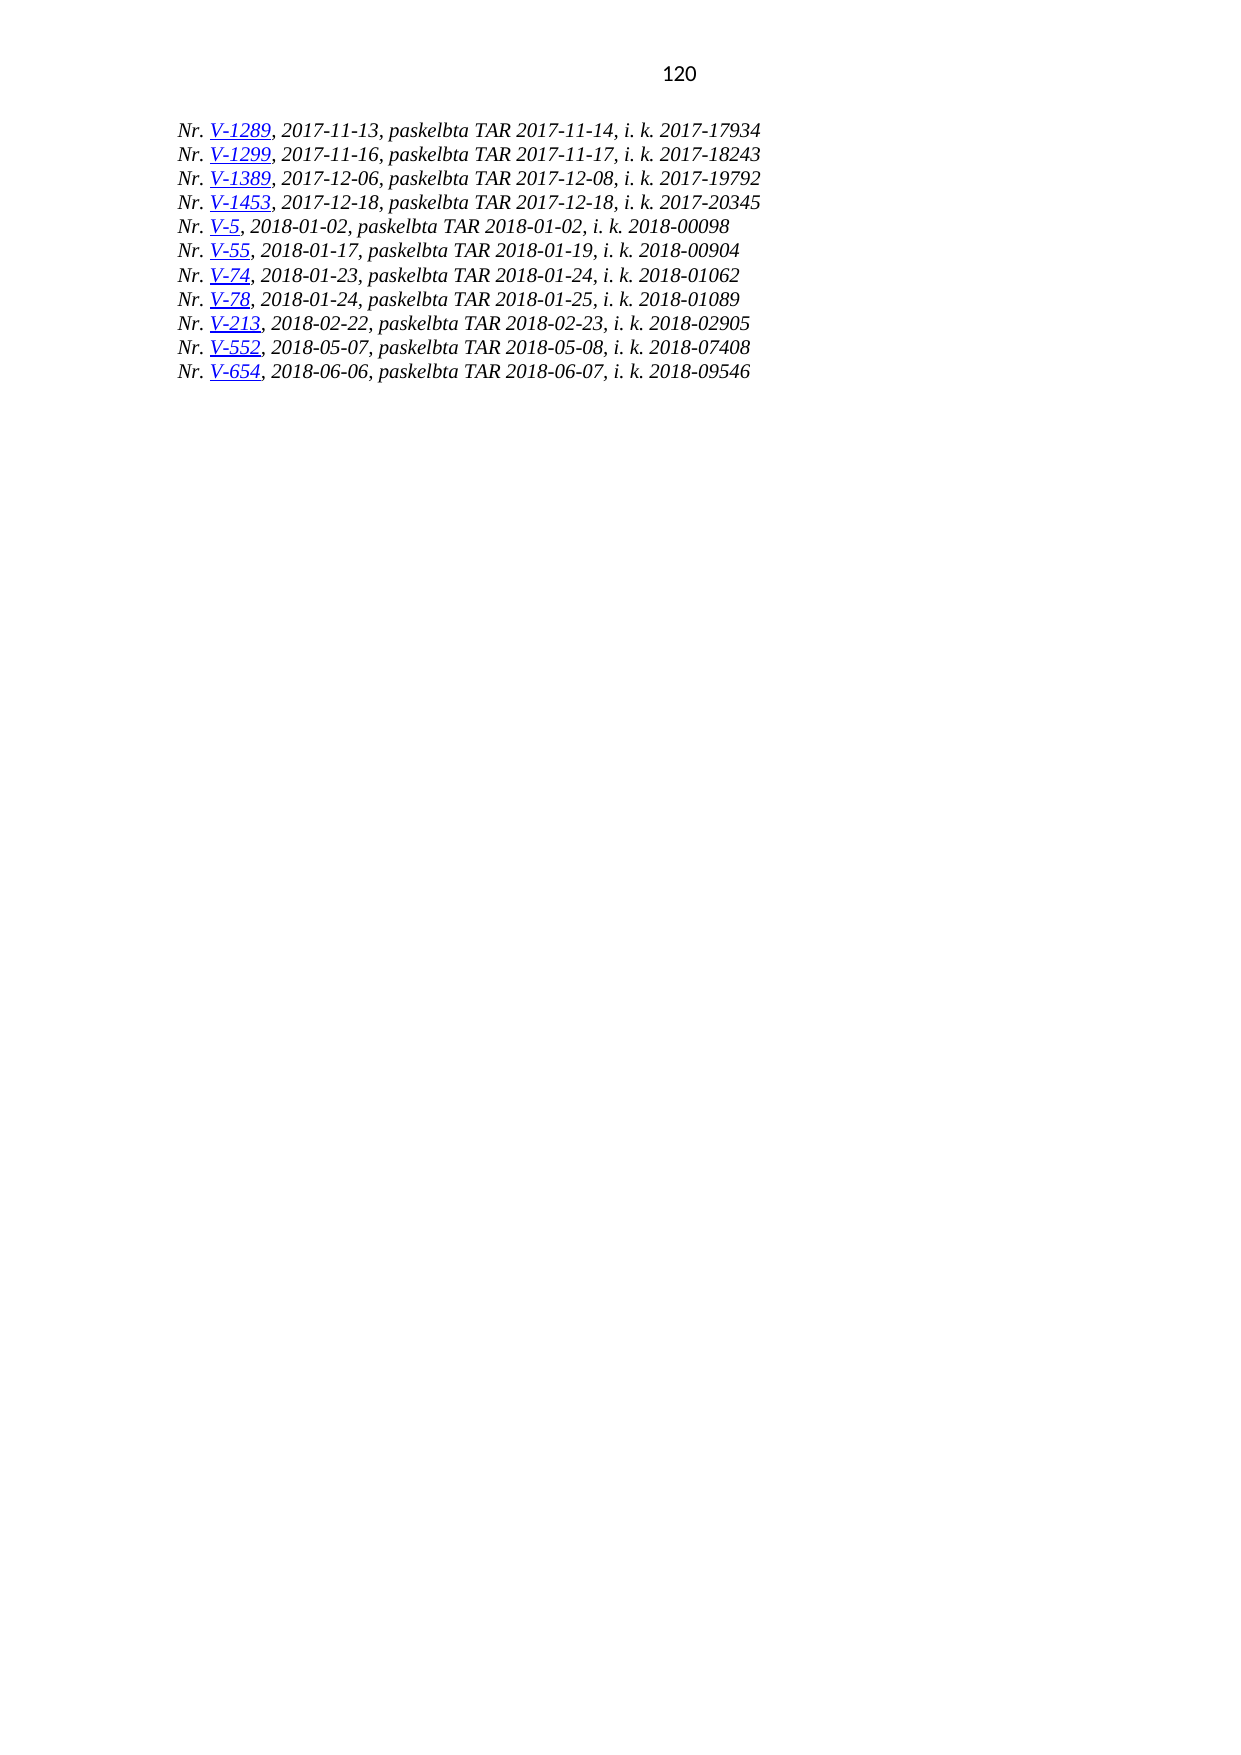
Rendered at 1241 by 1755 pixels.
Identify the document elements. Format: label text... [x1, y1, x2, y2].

text Nr. V-1299, 2017-11-16, paskelbta TAR 2017-11-17, i. k. 2017-18243 [177, 142, 1181, 166]
text Nr. V-213, 2018-02-22, paskelbta TAR 2018-02-23, i. k. 2018-02905 [177, 311, 1181, 335]
text Nr. V-55, 2018-01-17, paskelbta TAR 2018-01-19, i. k. 2018-00904 [177, 238, 1181, 262]
text Nr. V-1289, 2017-11-13, paskelbta TAR 2017-11-14, i. k. 2017-17934 [177, 118, 1181, 142]
text Nr. V-1453, 2017-12-18, paskelbta TAR 2017-12-18, i. k. 2017-20345 [177, 190, 1181, 214]
text Nr. V-78, 2018-01-24, paskelbta TAR 2018-01-25, i. k. 2018-01089 [177, 287, 1181, 311]
text Nr. V-74, 2018-01-23, paskelbta TAR 2018-01-24, i. k. 2018-01062 [177, 262, 1181, 287]
text Nr. V-654, 2018-06-06, paskelbta TAR 2018-06-07, i. k. 2018-09546 [177, 359, 1181, 383]
text Nr. V-552, 2018-05-07, paskelbta TAR 2018-05-08, i. k. 2018-07408 [177, 335, 1181, 359]
text Nr. V-5, 2018-01-02, paskelbta TAR 2018-01-02, i. k. 2018-00098 [177, 214, 1181, 238]
text Nr. V-1389, 2017-12-06, paskelbta TAR 2017-12-08, i. k. 2017-19792 [177, 166, 1181, 190]
